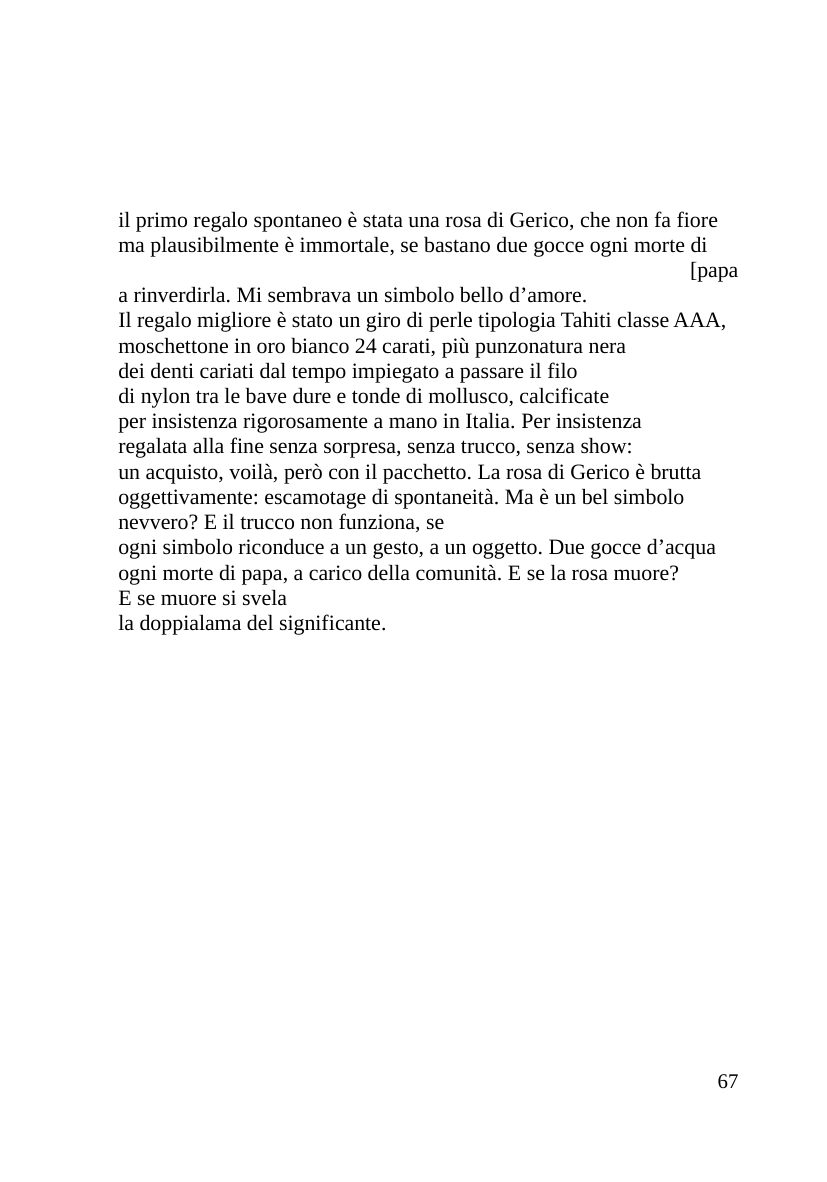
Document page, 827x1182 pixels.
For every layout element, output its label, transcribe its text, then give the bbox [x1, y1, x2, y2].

text ogni simbolo riconduce a un gesto, a un oggetto. Due gocce d’acqua [88, 534, 738, 559]
text la doppialama del significante. [88, 610, 738, 635]
text ma plausibilmente è immortale, se bastano due gocce ogni morte di [88, 232, 738, 257]
text [papa [88, 257, 738, 282]
text di nylon tra le bave dure e tonde di mollusco, calcificate [88, 383, 738, 408]
text Il regalo migliore è stato un giro di perle tipologia Tahiti classe AAA, [88, 307, 738, 333]
text moschettone in oro bianco 24 carati, più punzonatura nera [88, 333, 738, 358]
text dei denti cariati dal tempo impiegato a passare il filo [88, 358, 738, 383]
text un acquisto, voilà, però con il pacchetto. La rosa di Gerico è brutta [88, 459, 738, 484]
text regalata alla fine senza sorpresa, senza trucco, senza show: [88, 433, 738, 459]
text nevvero? E il trucco non funziona, se [88, 509, 738, 534]
text per insistenza rigorosamente a mano in Italia. Per insistenza [88, 408, 738, 433]
text il primo regalo spontaneo è stata una rosa di Gerico, che non fa fiore [88, 207, 738, 232]
text ogni morte di papa, a carico della comunità. E se la rosa muore? [88, 559, 738, 585]
text oggettivamente: escamotage di spontaneità. Ma è un bel simbolo [88, 484, 738, 509]
text E se muore si svela [88, 585, 738, 610]
text a rinverdirla. Mi sembrava un simbolo bello d’amore. [88, 282, 738, 307]
